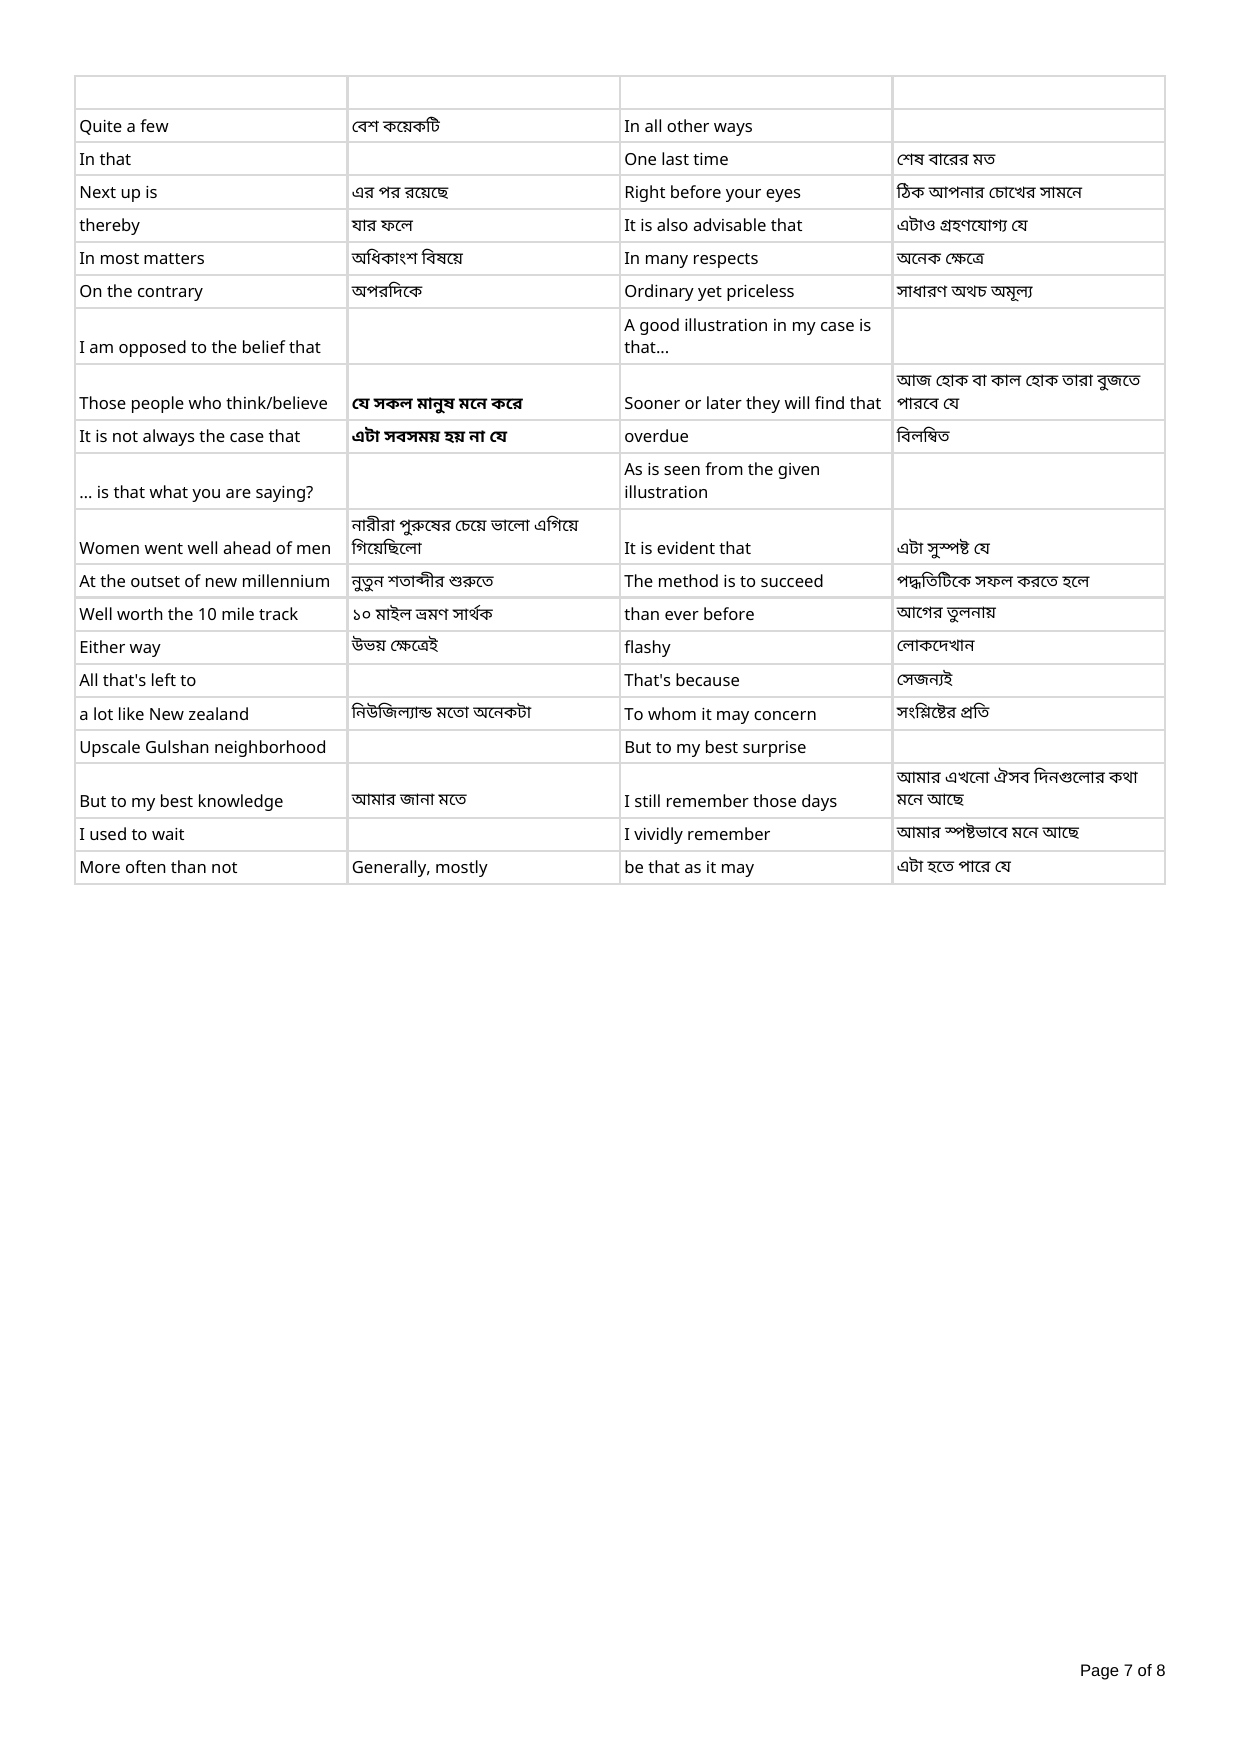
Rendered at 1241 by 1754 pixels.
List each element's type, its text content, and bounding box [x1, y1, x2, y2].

table_cell এটাও গ্রহণযোগ্য যে [894, 210, 1164, 241]
table_cell [349, 819, 619, 850]
table_cell thereby [76, 210, 346, 241]
table_cell বিলম্বিত [894, 421, 1164, 452]
table_cell যে সকল মানুষ মনে করে [349, 365, 619, 418]
table_cell … is that what you are saying? [76, 454, 346, 507]
table_cell [621, 77, 891, 108]
table_cell I used to wait [76, 819, 346, 850]
table_cell Upscale Gulshan neighborhood [76, 731, 346, 762]
table_cell আমার জানা মতে [349, 764, 619, 817]
table_cell লোকদেখান [894, 632, 1164, 663]
table_cell On the contrary [76, 276, 346, 307]
table_cell Those people who think/believe [76, 365, 346, 418]
table_cell Ordinary yet priceless [621, 276, 891, 307]
table_cell than ever before [621, 599, 891, 629]
table_cell [894, 309, 1164, 363]
table_cell সংশ্লিষ্টের প্রতি [894, 698, 1164, 729]
table_cell Generally, mostly [349, 852, 619, 883]
table_cell In many respects [621, 243, 891, 274]
table_cell [894, 77, 1164, 108]
table_cell সেজন্যই [894, 665, 1164, 696]
table_cell ১০ মাইল ভ্রমণ সার্থক [349, 599, 619, 629]
table_cell Quite a few [76, 110, 346, 141]
table_cell More often than not [76, 852, 346, 883]
table_cell আগের তুলনায় [894, 599, 1164, 629]
table_cell Women went well ahead of men [76, 510, 346, 563]
table_cell ঠিক আপনার চোখের সামনে [894, 176, 1164, 207]
table_cell Next up is [76, 176, 346, 207]
table_cell [349, 731, 619, 762]
table_cell [349, 77, 619, 108]
table_cell [894, 731, 1164, 762]
table_cell Sooner or later they will find that [621, 365, 891, 418]
table_cell পদ্ধতিটিকে সফল করতে হলে [894, 565, 1164, 596]
table_cell But to my best knowledge [76, 764, 346, 817]
table_cell be that as it may [621, 852, 891, 883]
table_cell I still remember those days [621, 764, 891, 817]
table_cell নুতুন শতাব্দীর শুরুতে [349, 565, 619, 596]
table_cell Either way [76, 632, 346, 663]
table_cell All that's left to [76, 665, 346, 696]
table_cell a lot like New zealand [76, 698, 346, 729]
table_cell But to my best surprise [621, 731, 891, 762]
table_cell [349, 665, 619, 696]
table_cell আমার এখনো ঐসব দিনগুলোর কথা মনে আছে [894, 764, 1164, 817]
table_cell নারীরা পুরুষের চেয়ে ভালো এগিয়ে গিয়েছিলো [349, 510, 619, 563]
table_cell [349, 143, 619, 174]
table_cell এটা হতে পারে যে [894, 852, 1164, 883]
table_cell শেষ বারের মত [894, 143, 1164, 174]
table_cell Right before your eyes [621, 176, 891, 207]
table_cell It is evident that [621, 510, 891, 563]
table_cell [894, 110, 1164, 141]
table_cell In most matters [76, 243, 346, 274]
table_cell Well worth the 10 mile track [76, 599, 346, 629]
table_cell এর পর রয়েছে [349, 176, 619, 207]
table_cell One last time [621, 143, 891, 174]
table_cell উভয় ক্ষেত্রেই [349, 632, 619, 663]
table_cell আজ হোক বা কাল হোক তারা বুজতে পারবে যে [894, 365, 1164, 418]
table_cell I vividly remember [621, 819, 891, 850]
table_cell That's because [621, 665, 891, 696]
table_cell A good illustration in my case is that... [621, 309, 891, 363]
table_cell এটা সবসময় হয় না যে [349, 421, 619, 452]
table_cell [894, 454, 1164, 507]
table_cell [349, 454, 619, 507]
table_cell [76, 77, 346, 108]
table_cell সাধারণ অথচ অমূল্য [894, 276, 1164, 307]
table_cell At the outset of new millennium [76, 565, 346, 596]
table_cell flashy [621, 632, 891, 663]
table_cell বেশ কয়েকটি [349, 110, 619, 141]
table_cell It is also advisable that [621, 210, 891, 241]
table_cell In all other ways [621, 110, 891, 141]
table_cell অধিকাংশ বিষয়ে [349, 243, 619, 274]
table_cell নিউজিল্যান্ড মতো অনেকটা [349, 698, 619, 729]
table_cell As is seen from the given illustration [621, 454, 891, 507]
table_cell [349, 309, 619, 363]
table_cell অনেক ক্ষেত্রে [894, 243, 1164, 274]
table_cell এটা সুস্পষ্ট যে [894, 510, 1164, 563]
table_cell overdue [621, 421, 891, 452]
table_cell অপরদিকে [349, 276, 619, 307]
table_cell To whom it may concern [621, 698, 891, 729]
table_cell It is not always the case that [76, 421, 346, 452]
table_cell আমার স্পষ্টভাবে মনে আছে [894, 819, 1164, 850]
table_cell In that [76, 143, 346, 174]
table_cell I am opposed to the belief that [76, 309, 346, 363]
table_cell যার ফলে [349, 210, 619, 241]
table_cell The method is to succeed [621, 565, 891, 596]
